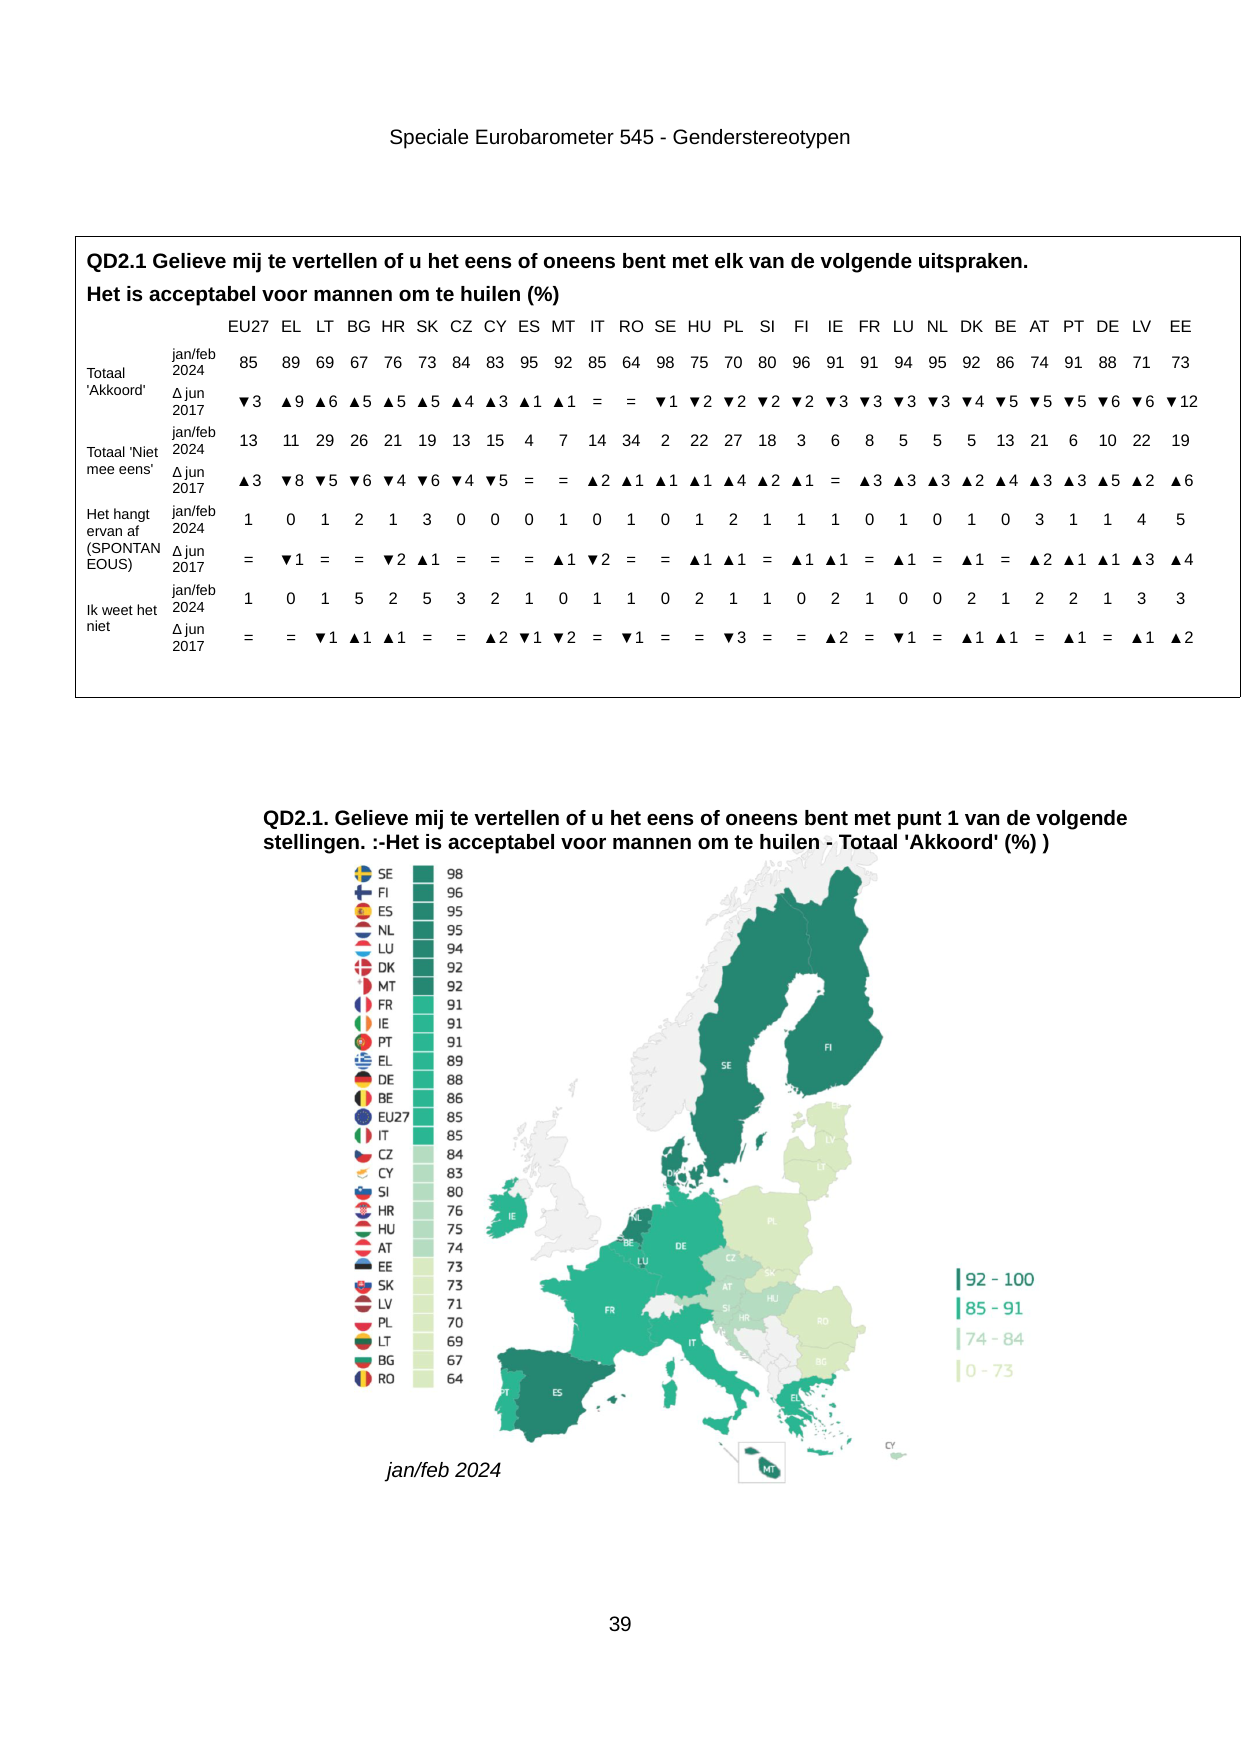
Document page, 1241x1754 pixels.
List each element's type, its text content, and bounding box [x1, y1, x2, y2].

table_cell ▲2 [954, 461, 988, 500]
table_cell ▲3 [920, 461, 954, 500]
table_cell ▲1 [954, 618, 988, 657]
table_cell 11 [274, 421, 308, 461]
table_cell EE [1159, 310, 1202, 342]
table_cell 92 [546, 343, 580, 382]
table_cell jan/feb 2024 [169, 343, 223, 382]
table_cell AT [1022, 310, 1056, 342]
table_cell ▼4 [376, 461, 410, 500]
table_cell 0 [920, 500, 954, 539]
table_cell ▲6 [308, 382, 342, 421]
table_cell ▲1 [512, 382, 546, 421]
table_cell ▼2 [580, 539, 614, 579]
table_cell = [988, 539, 1022, 579]
table_cell = [410, 618, 444, 657]
table_cell 0 [852, 500, 886, 539]
table_cell ▲1 [954, 539, 988, 579]
table_cell = [920, 618, 954, 657]
table_cell ▲1 [546, 539, 580, 579]
table_cell jan/feb 2024 [169, 421, 223, 461]
table_cell 67 [342, 343, 376, 382]
table_cell 1 [614, 579, 648, 618]
table_cell 5 [954, 421, 988, 461]
table_cell 14 [580, 421, 614, 461]
table_cell 1 [580, 579, 614, 618]
table_cell ▼5 [988, 382, 1022, 421]
table_cell BG [342, 310, 376, 342]
table_cell ▲4 [1159, 539, 1202, 579]
table_cell = [580, 382, 614, 421]
table_cell 0 [512, 500, 546, 539]
table_cell = [648, 539, 682, 579]
table_cell HU [682, 310, 716, 342]
table_cell 3 [410, 500, 444, 539]
table_cell LT [308, 310, 342, 342]
table_cell 4 [1125, 500, 1158, 539]
table_cell 1 [1090, 500, 1124, 539]
table_cell = [580, 618, 614, 657]
table_cell ▲1 [988, 618, 1022, 657]
table_cell IT [580, 310, 614, 342]
table_cell 13 [223, 421, 274, 461]
table_cell ▼1 [648, 382, 682, 421]
table_cell 1 [852, 579, 886, 618]
table_cell ▼3 [223, 382, 274, 421]
table_cell 1 [682, 500, 716, 539]
table_cell 70 [716, 343, 750, 382]
table_cell ▼6 [410, 461, 444, 500]
table_cell 26 [342, 421, 376, 461]
table_cell ▲2 [750, 461, 784, 500]
table_cell 1 [1056, 500, 1090, 539]
table_cell ▲1 [1056, 618, 1090, 657]
table_cell ▼3 [852, 382, 886, 421]
table_cell 89 [274, 343, 308, 382]
table_cell = [512, 461, 546, 500]
table_cell 0 [478, 500, 512, 539]
table_cell = [818, 461, 852, 500]
table_cell 3 [1159, 579, 1202, 618]
table_cell 1 [988, 579, 1022, 618]
table_cell 1 [886, 500, 920, 539]
table_cell ▲2 [1125, 461, 1158, 500]
table_cell 1 [308, 500, 342, 539]
table_cell Totaal 'Akkoord' [84, 343, 169, 421]
table_cell ▼1 [308, 618, 342, 657]
table_cell ▼3 [920, 382, 954, 421]
table_cell ▼2 [750, 382, 784, 421]
table_cell Δ jun 2017 [169, 539, 223, 579]
table_cell ▼6 [1125, 382, 1158, 421]
table_cell ▲1 [1056, 539, 1090, 579]
table_cell = [223, 539, 274, 579]
table_cell 2 [478, 579, 512, 618]
table_cell Δ jun 2017 [169, 461, 223, 500]
table_cell 0 [988, 500, 1022, 539]
table_cell 2 [818, 579, 852, 618]
table_cell 2 [648, 421, 682, 461]
table_cell 0 [784, 579, 818, 618]
table_cell SK [410, 310, 444, 342]
table_cell Het hangt ervan af (SPONTANEOUS) [84, 500, 169, 579]
table_cell 2 [1056, 579, 1090, 618]
table_cell 88 [1090, 343, 1124, 382]
table_cell 0 [648, 500, 682, 539]
table_cell 21 [1022, 421, 1056, 461]
table_cell 85 [580, 343, 614, 382]
table_cell 80 [750, 343, 784, 382]
table_cell ▲1 [818, 539, 852, 579]
table_cell IE [818, 310, 852, 342]
table_cell ▲1 [716, 539, 750, 579]
table_cell 21 [376, 421, 410, 461]
table_cell ▼5 [1022, 382, 1056, 421]
table_cell ▲2 [818, 618, 852, 657]
table_cell ▲3 [478, 382, 512, 421]
table_cell 7 [546, 421, 580, 461]
table_cell ▼8 [274, 461, 308, 500]
table_cell ▲1 [1125, 618, 1158, 657]
table_cell SE [648, 310, 682, 342]
table_cell 92 [954, 343, 988, 382]
table_cell 22 [682, 421, 716, 461]
table_cell 76 [376, 343, 410, 382]
table_cell 2 [682, 579, 716, 618]
table_cell BE [988, 310, 1022, 342]
table_cell 0 [274, 500, 308, 539]
table_cell ▼2 [546, 618, 580, 657]
table_cell CY [478, 310, 512, 342]
table_cell ▲2 [580, 461, 614, 500]
table_cell 95 [920, 343, 954, 382]
table_cell ▲9 [274, 382, 308, 421]
table_cell 2 [716, 500, 750, 539]
table_cell = [546, 461, 580, 500]
table_cell = [512, 539, 546, 579]
table_cell Ik weet het niet [84, 579, 169, 657]
table_cell ▲5 [342, 382, 376, 421]
table_cell = [920, 539, 954, 579]
table_cell ▲3 [886, 461, 920, 500]
table_cell ▼5 [478, 461, 512, 500]
table_cell = [852, 618, 886, 657]
table_cell Het is acceptabel voor mannen om te huilen (%) [84, 278, 1202, 310]
table_cell 96 [784, 343, 818, 382]
table_cell ▼5 [308, 461, 342, 500]
table_cell 75 [682, 343, 716, 382]
table_cell 4 [512, 421, 546, 461]
table_cell = [274, 618, 308, 657]
table_cell ▲4 [716, 461, 750, 500]
table_cell LV [1125, 310, 1158, 342]
table_cell 0 [580, 500, 614, 539]
table_cell = [852, 539, 886, 579]
table_cell NL [920, 310, 954, 342]
table_cell ▼2 [784, 382, 818, 421]
table_cell jan/feb 2024 [169, 579, 223, 618]
table_cell = [444, 618, 478, 657]
table_cell Δ jun 2017 [169, 618, 223, 657]
table_cell ▲1 [682, 539, 716, 579]
table_cell CZ [444, 310, 478, 342]
table_cell ▲5 [1090, 461, 1124, 500]
table_cell ▼2 [716, 382, 750, 421]
table_cell ▲4 [988, 461, 1022, 500]
table_cell 3 [444, 579, 478, 618]
table_cell ▲3 [852, 461, 886, 500]
picture [326, 806, 1052, 1495]
table_cell 19 [410, 421, 444, 461]
table_cell 3 [1022, 500, 1056, 539]
table_cell 27 [716, 421, 750, 461]
table_cell ▲1 [614, 461, 648, 500]
table_cell 1 [784, 500, 818, 539]
table_cell = [750, 539, 784, 579]
table_cell ▲1 [1090, 539, 1124, 579]
table_cell 84 [444, 343, 478, 382]
table_cell ▼5 [1056, 382, 1090, 421]
table_cell 5 [920, 421, 954, 461]
table_cell 1 [614, 500, 648, 539]
table_cell LU [886, 310, 920, 342]
table_cell = [1022, 618, 1056, 657]
table_cell 0 [886, 579, 920, 618]
table_cell ▲2 [478, 618, 512, 657]
table_cell ▲3 [223, 461, 274, 500]
table_cell 64 [614, 343, 648, 382]
table_cell 6 [1056, 421, 1090, 461]
table_cell = [478, 539, 512, 579]
table_cell 5 [886, 421, 920, 461]
table_cell 94 [886, 343, 920, 382]
table_cell ▲5 [410, 382, 444, 421]
table_cell 3 [784, 421, 818, 461]
table_cell ▼12 [1159, 382, 1202, 421]
table_cell ▲5 [376, 382, 410, 421]
table_cell ▲3 [1056, 461, 1090, 500]
table_cell 19 [1159, 421, 1202, 461]
table_cell 1 [716, 579, 750, 618]
table_cell EL [274, 310, 308, 342]
table_cell ▲1 [886, 539, 920, 579]
table_cell 1 [750, 500, 784, 539]
table_cell 2 [376, 579, 410, 618]
table_cell ▼1 [512, 618, 546, 657]
table_cell SI [750, 310, 784, 342]
table_cell 8 [852, 421, 886, 461]
table_cell HR [376, 310, 410, 342]
table_cell 74 [1022, 343, 1056, 382]
table_cell = [614, 382, 648, 421]
table_cell ▲1 [546, 382, 580, 421]
table_cell ▲2 [1022, 539, 1056, 579]
table_cell 86 [988, 343, 1022, 382]
table_cell EU27 [223, 310, 274, 342]
table_cell [169, 310, 223, 342]
table_cell 95 [512, 343, 546, 382]
table_cell ▲3 [1022, 461, 1056, 500]
table_cell FI [784, 310, 818, 342]
table_cell 91 [818, 343, 852, 382]
table_cell 2 [954, 579, 988, 618]
table_cell 1 [750, 579, 784, 618]
table_cell ▼4 [444, 461, 478, 500]
table_cell ▲1 [682, 461, 716, 500]
table_cell 29 [308, 421, 342, 461]
table_cell ▼6 [342, 461, 376, 500]
table_cell ▼3 [716, 618, 750, 657]
table_cell PT [1056, 310, 1090, 342]
table_cell 71 [1125, 343, 1158, 382]
table_cell = [444, 539, 478, 579]
table_cell Δ jun 2017 [169, 382, 223, 421]
table_cell = [308, 539, 342, 579]
table_cell ▲1 [376, 618, 410, 657]
table_cell = [682, 618, 716, 657]
table_cell 13 [444, 421, 478, 461]
table_cell jan/feb 2024 [169, 500, 223, 539]
table_cell ▲1 [342, 618, 376, 657]
table_cell = [342, 539, 376, 579]
table_cell 69 [308, 343, 342, 382]
table_cell 0 [546, 579, 580, 618]
table_cell ▲4 [444, 382, 478, 421]
table_cell 83 [478, 343, 512, 382]
table_cell ▼6 [1090, 382, 1124, 421]
table_cell 0 [648, 579, 682, 618]
table_cell ▼3 [886, 382, 920, 421]
table_cell 15 [478, 421, 512, 461]
table_cell ▼1 [886, 618, 920, 657]
table_cell 1 [512, 579, 546, 618]
table_cell 3 [1125, 579, 1158, 618]
table_cell MT [546, 310, 580, 342]
table_cell 0 [274, 579, 308, 618]
table_cell ▲1 [784, 461, 818, 500]
table_header QD2.1 Gelieve mij te vertellen of u het eens of oneens bent met elk van de volgende uitspraken. [84, 245, 1202, 278]
table_cell 98 [648, 343, 682, 382]
table_cell = [750, 618, 784, 657]
table_cell ▲1 [648, 461, 682, 500]
table_cell ▲1 [784, 539, 818, 579]
table_cell DK [954, 310, 988, 342]
table_cell ▼4 [954, 382, 988, 421]
table_cell = [648, 618, 682, 657]
table_cell 6 [818, 421, 852, 461]
table_cell 1 [818, 500, 852, 539]
table_cell = [784, 618, 818, 657]
table_cell 73 [410, 343, 444, 382]
table_cell ES [512, 310, 546, 342]
table_cell = [1090, 618, 1124, 657]
table_cell 5 [410, 579, 444, 618]
table_cell 5 [1159, 500, 1202, 539]
table_cell [84, 310, 169, 342]
table_cell DE [1090, 310, 1124, 342]
table_cell 10 [1090, 421, 1124, 461]
table_cell ▼3 [818, 382, 852, 421]
table_cell 13 [988, 421, 1022, 461]
table_cell ▲1 [410, 539, 444, 579]
table_cell 1 [376, 500, 410, 539]
table_cell 1 [223, 500, 274, 539]
table_cell PL [716, 310, 750, 342]
table_cell 2 [342, 500, 376, 539]
table_cell 1 [308, 579, 342, 618]
table_cell ▼1 [274, 539, 308, 579]
table_cell 1 [1090, 579, 1124, 618]
table_cell 1 [223, 579, 274, 618]
table_cell = [614, 539, 648, 579]
table_cell 91 [852, 343, 886, 382]
table_cell ▼1 [614, 618, 648, 657]
table_cell ▲2 [1159, 618, 1202, 657]
table_cell 22 [1125, 421, 1158, 461]
table_cell 18 [750, 421, 784, 461]
table_cell 0 [444, 500, 478, 539]
table_cell ▼2 [376, 539, 410, 579]
table_cell 1 [954, 500, 988, 539]
table_cell 85 [223, 343, 274, 382]
table_cell RO [614, 310, 648, 342]
table_cell 1 [546, 500, 580, 539]
table_cell 0 [920, 579, 954, 618]
table_cell 2 [1022, 579, 1056, 618]
table_cell ▲3 [1125, 539, 1158, 579]
table_cell 34 [614, 421, 648, 461]
table_cell Totaal 'Niet mee eens' [84, 421, 169, 500]
table_cell ▲6 [1159, 461, 1202, 500]
table_cell 91 [1056, 343, 1090, 382]
table_cell = [223, 618, 274, 657]
table_cell 5 [342, 579, 376, 618]
table_cell FR [852, 310, 886, 342]
table_cell 73 [1159, 343, 1202, 382]
table_cell ▼2 [682, 382, 716, 421]
